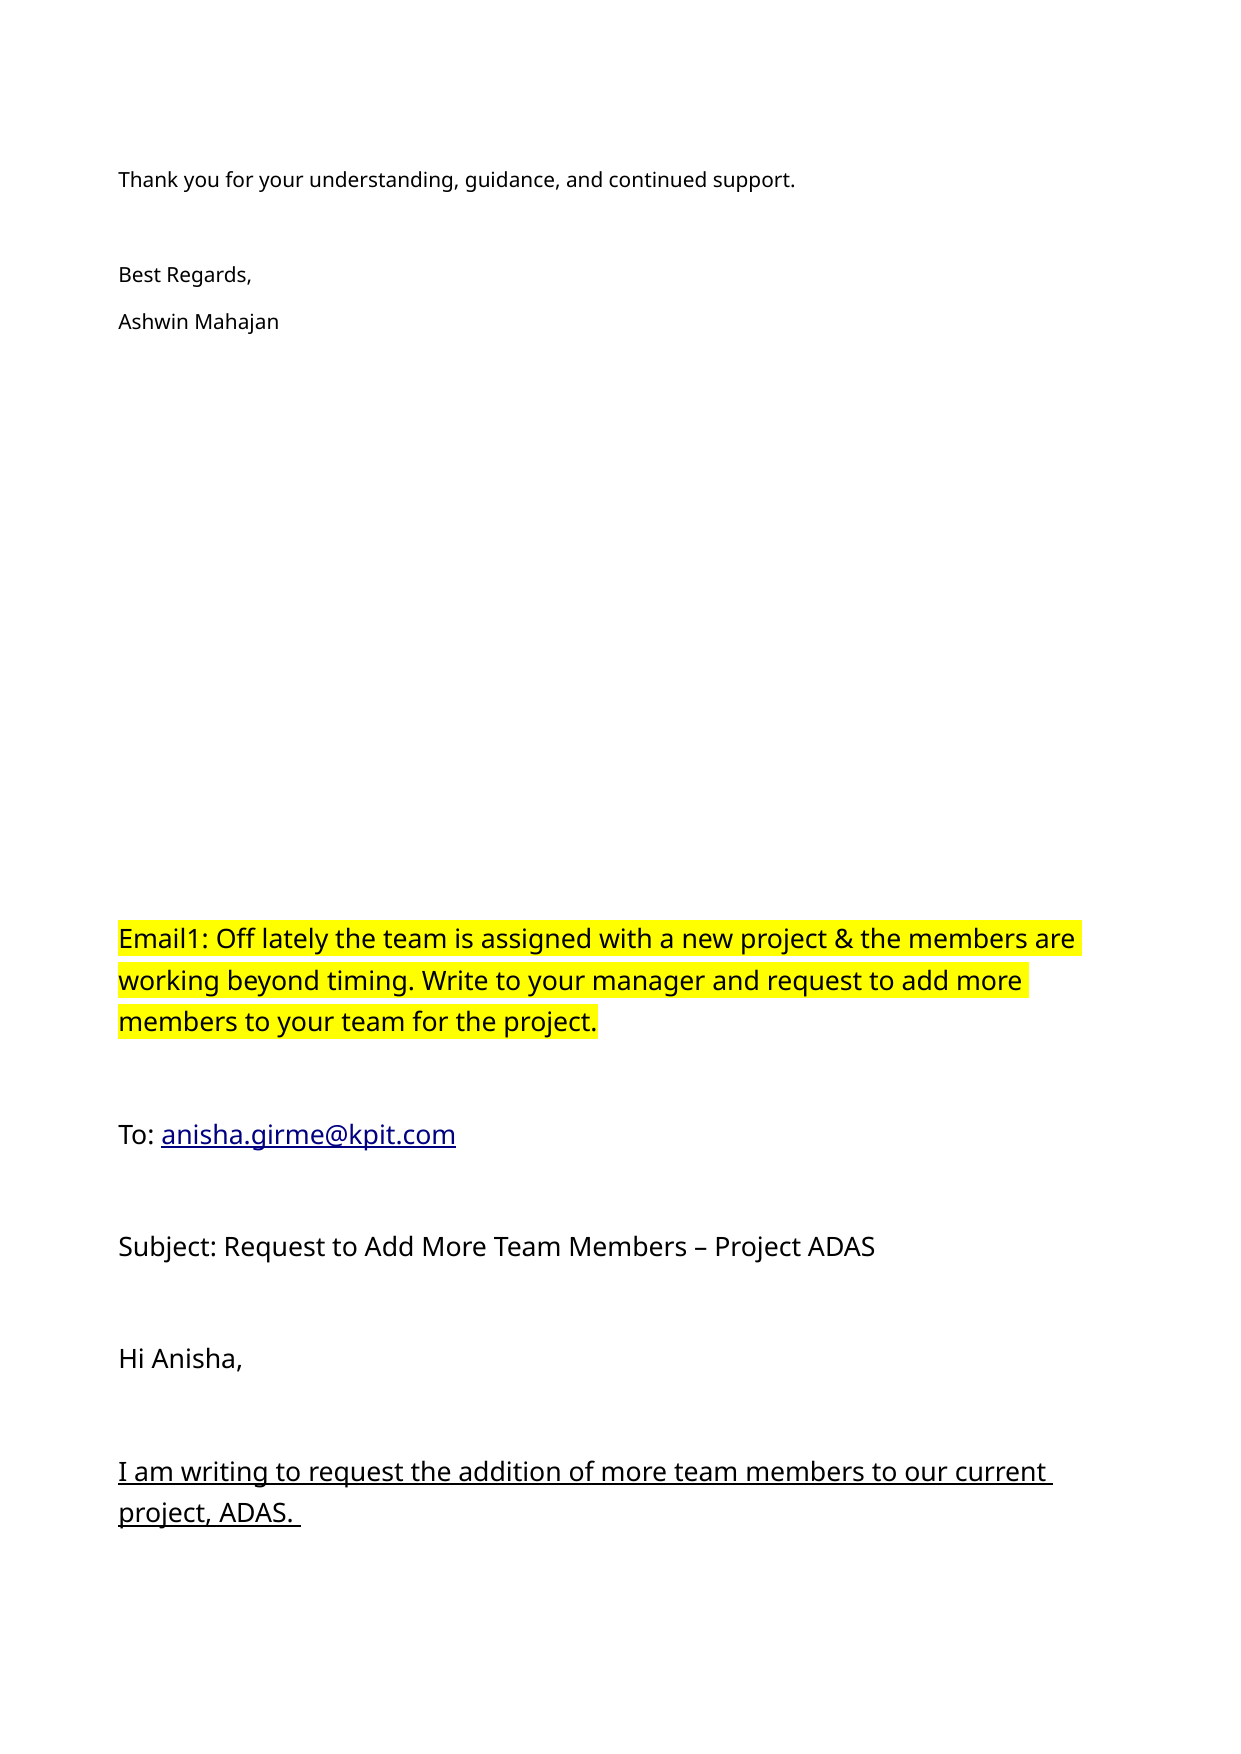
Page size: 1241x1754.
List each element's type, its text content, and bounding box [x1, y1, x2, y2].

text To: anisha.girme@kpit.com [118, 1116, 1122, 1152]
text Best Regards, [118, 260, 1122, 288]
text Email1: Off lately the team is assigned with a new project & the members are working beyond timing. Write to your manager and request to add more members to your team for the project. [118, 920, 1122, 1039]
text I am writing to request the addition of more team members to our current project, ADAS. [118, 1453, 1122, 1530]
text Thank you for your understanding, guidance, and continued support. [118, 165, 1122, 194]
text Subject: Request to Add More Team Members – Project ADAS [118, 1228, 1122, 1264]
text Ashwin Mahajan [118, 307, 1122, 335]
text Hi Anisha, [118, 1340, 1122, 1376]
